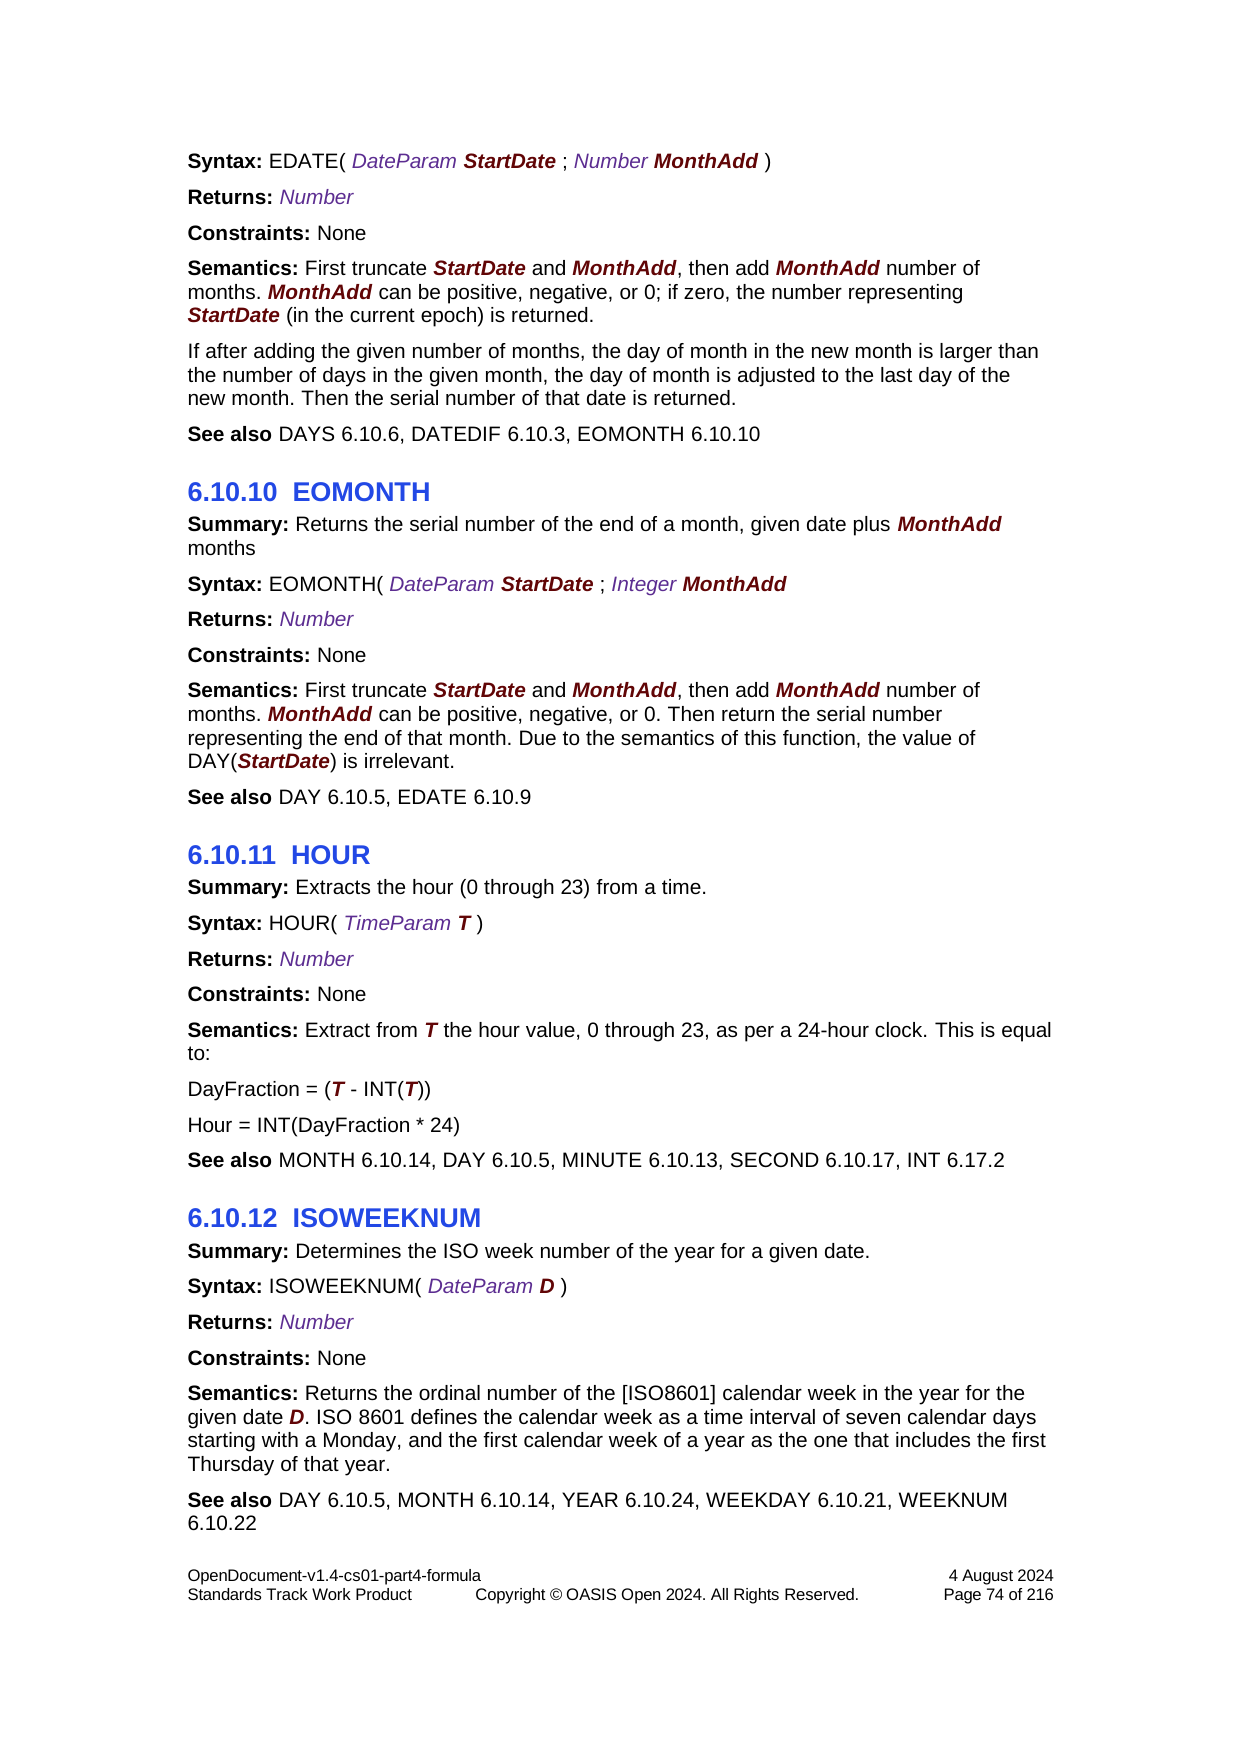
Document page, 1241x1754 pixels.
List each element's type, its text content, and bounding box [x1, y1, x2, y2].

text DayFraction = (T - INT(T)) [187, 1077, 1053, 1101]
text Semantics: First truncate StartDate and MonthAdd, then add MonthAdd number of months. MonthAdd can be positive, negative, or 0. Then return the serial number representing the end of that month. Due to the semantics of this function, the value of DAY(StartDate) is irrelevant. [187, 679, 1053, 773]
text Constraints: None [187, 1346, 1053, 1370]
text Semantics: Extract from T the hour value, 0 through 23, as per a 24-hour clock. This is equal to: [187, 1018, 1053, 1065]
text If after adding the given number of months, the day of month in the new month is larger than the number of days in the given month, the day of month is adjusted to the last day of the new month. Then the serial number of that date is returned. [187, 339, 1053, 410]
text Syntax: EOMONTH( DateParam StartDate ; Integer MonthAdd [187, 572, 1053, 596]
text Semantics: First truncate StartDate and MonthAdd, then add MonthAdd number of months. MonthAdd can be positive, negative, or 0; if zero, the number representing StartDate (in the current epoch) is returned. [187, 257, 1053, 327]
text Summary: Determines the ISO week number of the year for a given date. [187, 1239, 1053, 1263]
text Returns: Number [187, 1311, 1053, 1334]
text Syntax: EDATE( DateParam StartDate ; Number MonthAdd ) [187, 150, 1053, 173]
text Semantics: Returns the ordinal number of the [ISO8601] calendar week in the year for the given date D. ISO 8601 defines the calendar week as a time interval of seven calendar days starting with a Monday, and the first calendar week of a year as the one that includes the first Thursday of that year. [187, 1382, 1053, 1476]
text Returns: Number [187, 608, 1053, 631]
text See also MONTH 6.10.14, DAY 6.10.5, MINUTE 6.10.13, SECOND 6.10.17, INT 6.17.2 [187, 1149, 1053, 1172]
text See also DAY 6.10.5, MONTH 6.10.14, YEAR 6.10.24, WEEKDAY 6.10.21, WEEKNUM 6.10.22 [187, 1488, 1053, 1535]
text Returns: Number [187, 947, 1053, 971]
text Syntax: HOUR( TimeParam T ) [187, 911, 1053, 935]
subtitle EOMONTH [187, 477, 1053, 507]
text Constraints: None [187, 221, 1053, 245]
text Returns: Number [187, 186, 1053, 209]
text Constraints: None [187, 983, 1053, 1006]
text Syntax: ISOWEEKNUM( DateParam D ) [187, 1275, 1053, 1298]
text Hour = INT(DayFraction * 24) [187, 1113, 1053, 1137]
text Constraints: None [187, 643, 1053, 667]
text See also DAY 6.10.5, EDATE 6.10.9 [187, 785, 1053, 809]
text See also DAYS 6.10.6, DATEDIF 6.10.3, EOMONTH 6.10.10 [187, 422, 1053, 446]
text Summary: Returns the serial number of the end of a month, given date plus MonthAdd months [187, 513, 1053, 560]
subtitle HOUR [187, 840, 1053, 870]
subtitle ISOWEEKNUM [187, 1203, 1053, 1233]
text Summary: Extracts the hour (0 through 23) from a time. [187, 876, 1053, 899]
